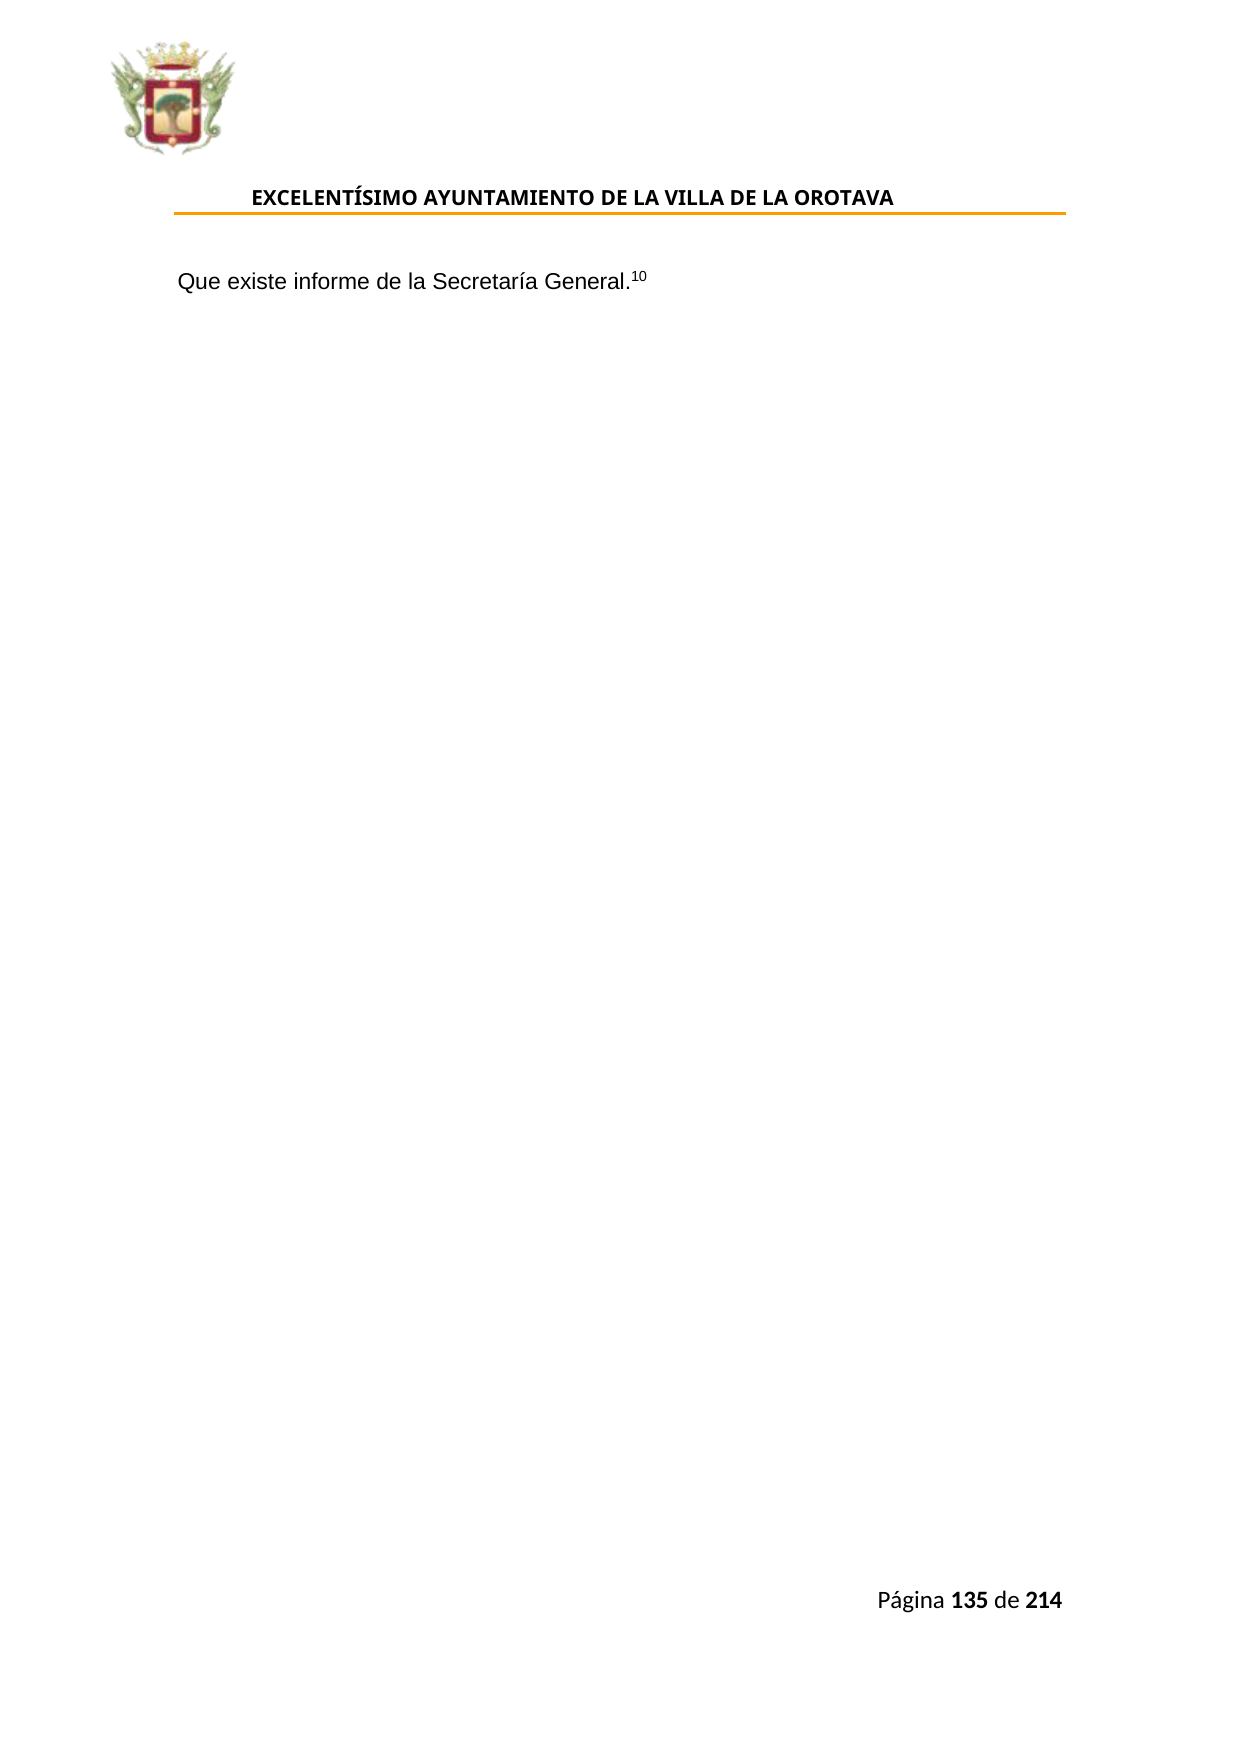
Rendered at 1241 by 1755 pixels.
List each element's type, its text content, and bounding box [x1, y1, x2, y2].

text Que existe informe de la Secretaría General.10 [177, 268, 1078, 294]
